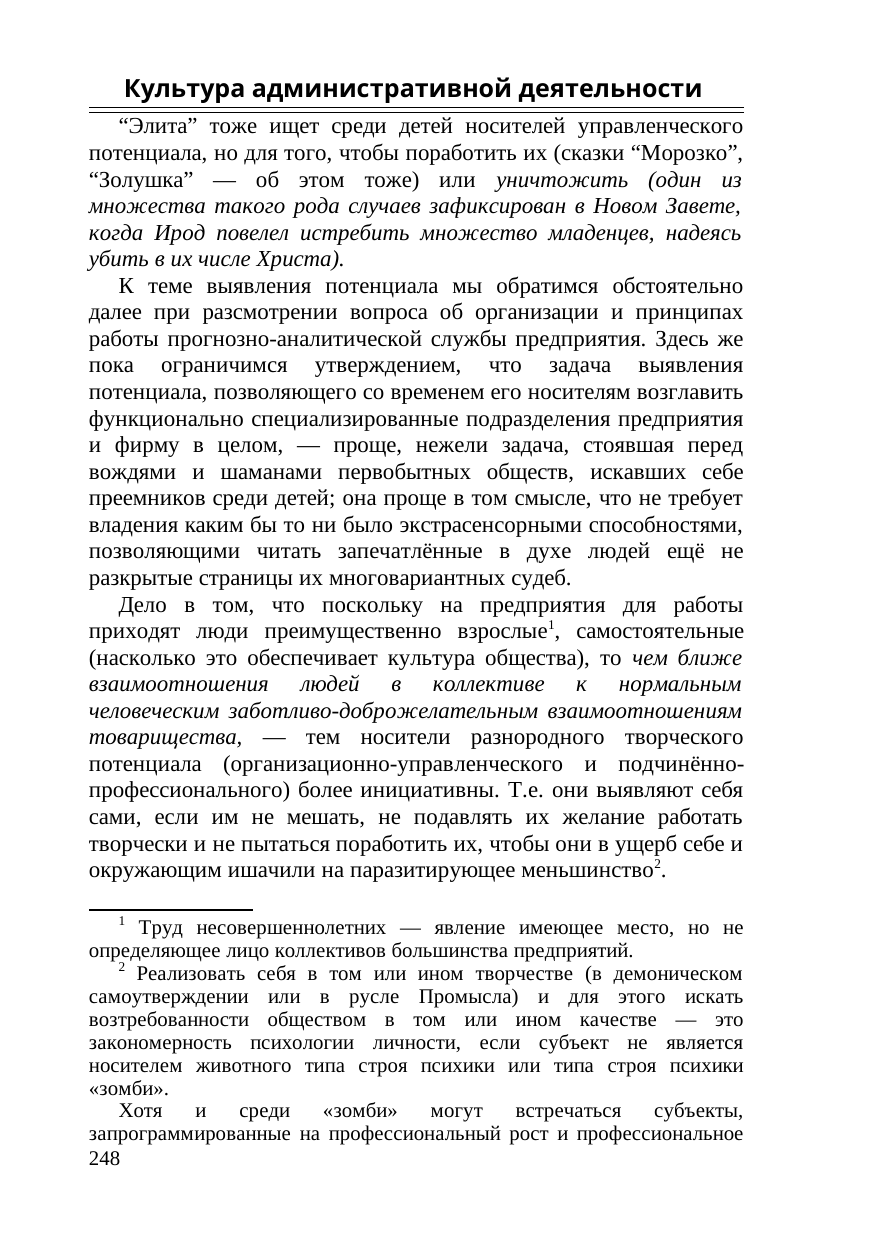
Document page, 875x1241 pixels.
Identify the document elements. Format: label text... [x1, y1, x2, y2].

text Реализовать себя в том или ином творчестве (в демоническом самоутверждении или в русле Промысла) и для этого искать возтребованности обществом в том или ином качестве — это закономерность психологии личности, если субъект не является носителем животного типа строя психики или типа строя психики «зомби». [89, 962, 744, 1099]
text К теме выявления потенциала мы обратимся обстоятельно далее при разсмотрении вопроса об организации и принципах работы прогнозно-аналитической службы предприятия. Здесь же пока ограничимся утверждением, что задача выявления потенциала, позволяющего со временем его носителям возглавить функционально специализированные подразделения предприятия и фирму в целом, — проще, нежели задача, стоявшая перед вождями и шаманами первобытных обществ, искавших себе преемников среди детей; она проще в том смысле, что не требует владения каким бы то ни было экстрасенсорными способностями, позволяющими читать запечатлённые в духе людей ещё не разкрытые страницы их многовариантных судеб. [89, 272, 744, 590]
text Труд несовершеннолетних — явление имеющее место, но не определяющее лицо коллективов большинства предприятий. [89, 916, 744, 962]
text Хотя и среди «зомби» могут встречаться субъекты, запрограммированные на профессиональный рост и профессиональное [89, 1099, 744, 1145]
text Дело в том, что поскольку на предприятия для работы приходят люди преимущественно взрослые, самостоятельные (насколько это обеспечивает культура общества), то чем ближе взаимоотношения людей в коллективе к нормальным человеческим заботливо-добро­жела­тель­ным взаимоотношениям товарищества, — тем носители разнородного творческого потенциала (организационно-управ­лен­чес­кого и подчинённо-профессионального) более инициативны. Т.е. они выявляют себя сами, если им не мешать, не подавлять их желание работать творчески и не пытаться поработить их, чтобы они в ущерб себе и окружающим ишачили на паразитирующее меньшинство. [89, 590, 744, 883]
text “Элита” тоже ищет среди детей носителей управленческого потенциала, но для того, чтобы поработить их (сказки “Морозко”, “Золушка” — об этом тоже) или уничтожить (один из множества такого рода случаев зафиксирован в Новом Завете, когда Ирод повелел истребить множество младенцев, надеясь убить в их числе Христа). [89, 113, 744, 272]
